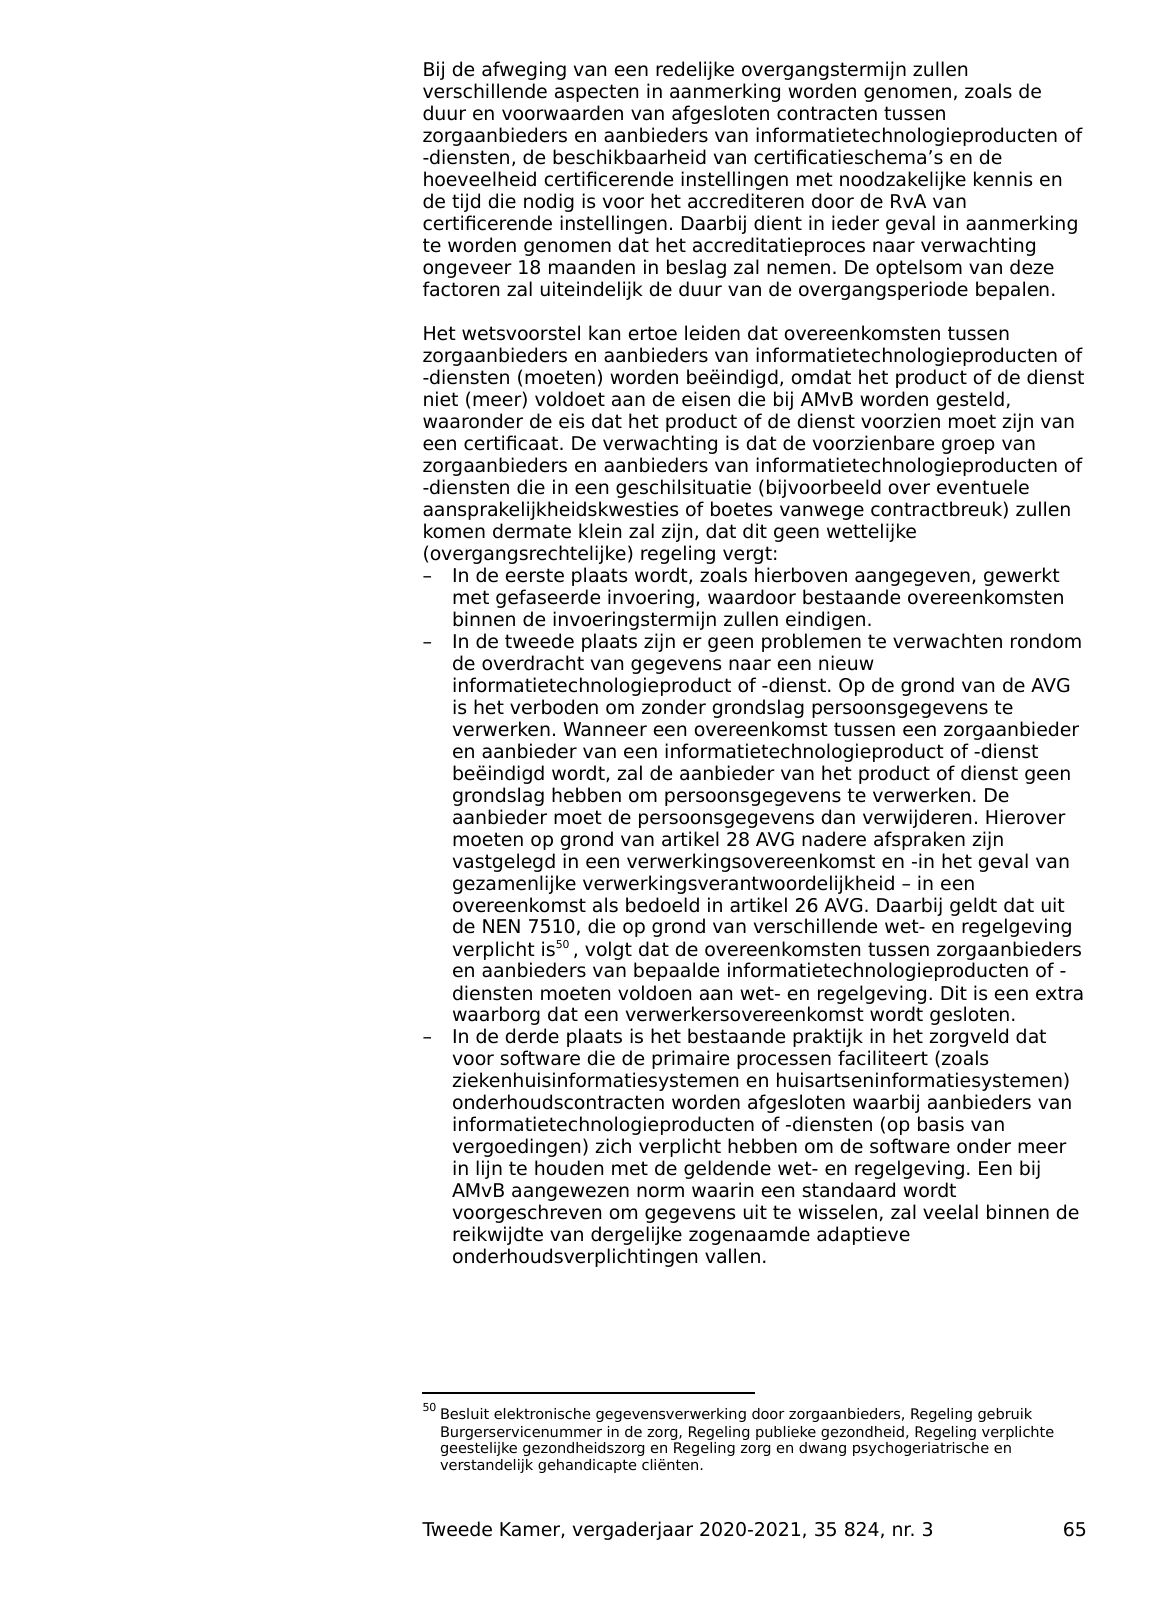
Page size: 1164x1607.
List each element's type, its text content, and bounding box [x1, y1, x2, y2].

text – In de derde plaats is het bestaande praktijk in het zorgveld dat voor software die de primaire processen faciliteert (zoals ziekenhuisinformatiesystemen en huisartseninformatiesystemen) onderhoudscontracten worden afgesloten waarbij aanbieders van informatietechnologieproducten of -diensten (op basis van vergoedingen) zich verplicht hebben om de software onder meer in lijn te houden met de geldende wet- en regelgeving. Een bij AMvB aangewezen norm waarin een standaard wordt voorgeschreven om gegevens uit te wisselen, zal veelal binnen de reikwijdte van dergelijke zogenaamde adaptieve onderhoudsverplichtingen vallen. [422, 1026, 1087, 1268]
text – In de tweede plaats zijn er geen problemen te verwachten rondom de overdracht van gegevens naar een nieuw informatietechnologieproduct of -dienst. Op de grond van de AVG is het verboden om zonder grondslag persoonsgegevens te verwerken. Wanneer een overeenkomst tussen een zorgaanbieder en aanbieder van een informatietechnologieproduct of -dienst beëindigd wordt, zal de aanbieder van het product of dienst geen grondslag hebben om persoonsgegevens te verwerken. De aanbieder moet de persoonsgegevens dan verwijderen. Hierover moeten op grond van artikel 28 AVG nadere afspraken zijn vastgelegd in een verwerkingsovereenkomst en -in het geval van gezamenlijke verwerkingsverantwoordelijkheid – in een overeenkomst als bedoeld in artikel 26 AVG. Daarbij geldt dat uit de NEN 7510, die op grond van verschillende wet- en regelgeving verplicht is, volgt dat de overeenkomsten tussen zorgaanbieders en aanbieders van bepaalde informatietechnologieproducten of -diensten moeten voldoen aan wet- en regelgeving. Dit is een extra waarborg dat een verwerkersovereenkomst wordt gesloten. [422, 631, 1087, 1026]
text – In de eerste plaats wordt, zoals hierboven aangegeven, gewerkt met gefaseerde invoering, waardoor bestaande overeenkomsten binnen de invoeringstermijn zullen eindigen. [422, 565, 1087, 631]
text Bij de afweging van een redelijke overgangstermijn zullen verschillende aspecten in aanmerking worden genomen, zoals de duur en voorwaarden van afgesloten contracten tussen zorgaanbieders en aanbieders van informatietechnologieproducten of -diensten, de beschikbaarheid van certificatieschema’s en de hoeveelheid certificerende instellingen met noodzakelijke kennis en de tijd die nodig is voor het accrediteren door de RvA van certificerende instellingen. Daarbij dient in ieder geval in aanmerking te worden genomen dat het accreditatieproces naar verwachting ongeveer 18 maanden in beslag zal nemen. De optelsom van deze factoren zal uiteindelijk de duur van de overgangsperiode bepalen. [422, 59, 1087, 301]
text Het wetsvoorstel kan ertoe leiden dat overeenkomsten tussen zorgaanbieders en aanbieders van informatietechnologieproducten of -diensten (moeten) worden beëindigd, omdat het product of de dienst niet (meer) voldoet aan de eisen die bij AMvB worden gesteld, waaronder de eis dat het product of de dienst voorzien moet zijn van een certificaat. De verwachting is dat de voorzienbare groep van zorgaanbieders en aanbieders van informatietechnologieproducten of -diensten die in een geschilsituatie (bijvoorbeeld over eventuele aansprakelijkheidskwesties of boetes vanwege contractbreuk) zullen komen dermate klein zal zijn, dat dit geen wettelijke (overgangsrechtelijke) regeling vergt: [422, 323, 1087, 565]
text Besluit elektronische gegevensverwerking door zorgaanbieders, Regeling gebruik Burgerservicenummer in de zorg, Regeling publieke gezondheid, Regeling verplichte geestelijke gezondheidszorg en Regeling zorg en dwang psychogeriatrische en verstandelijk gehandicapte cliënten. [422, 1402, 1087, 1474]
